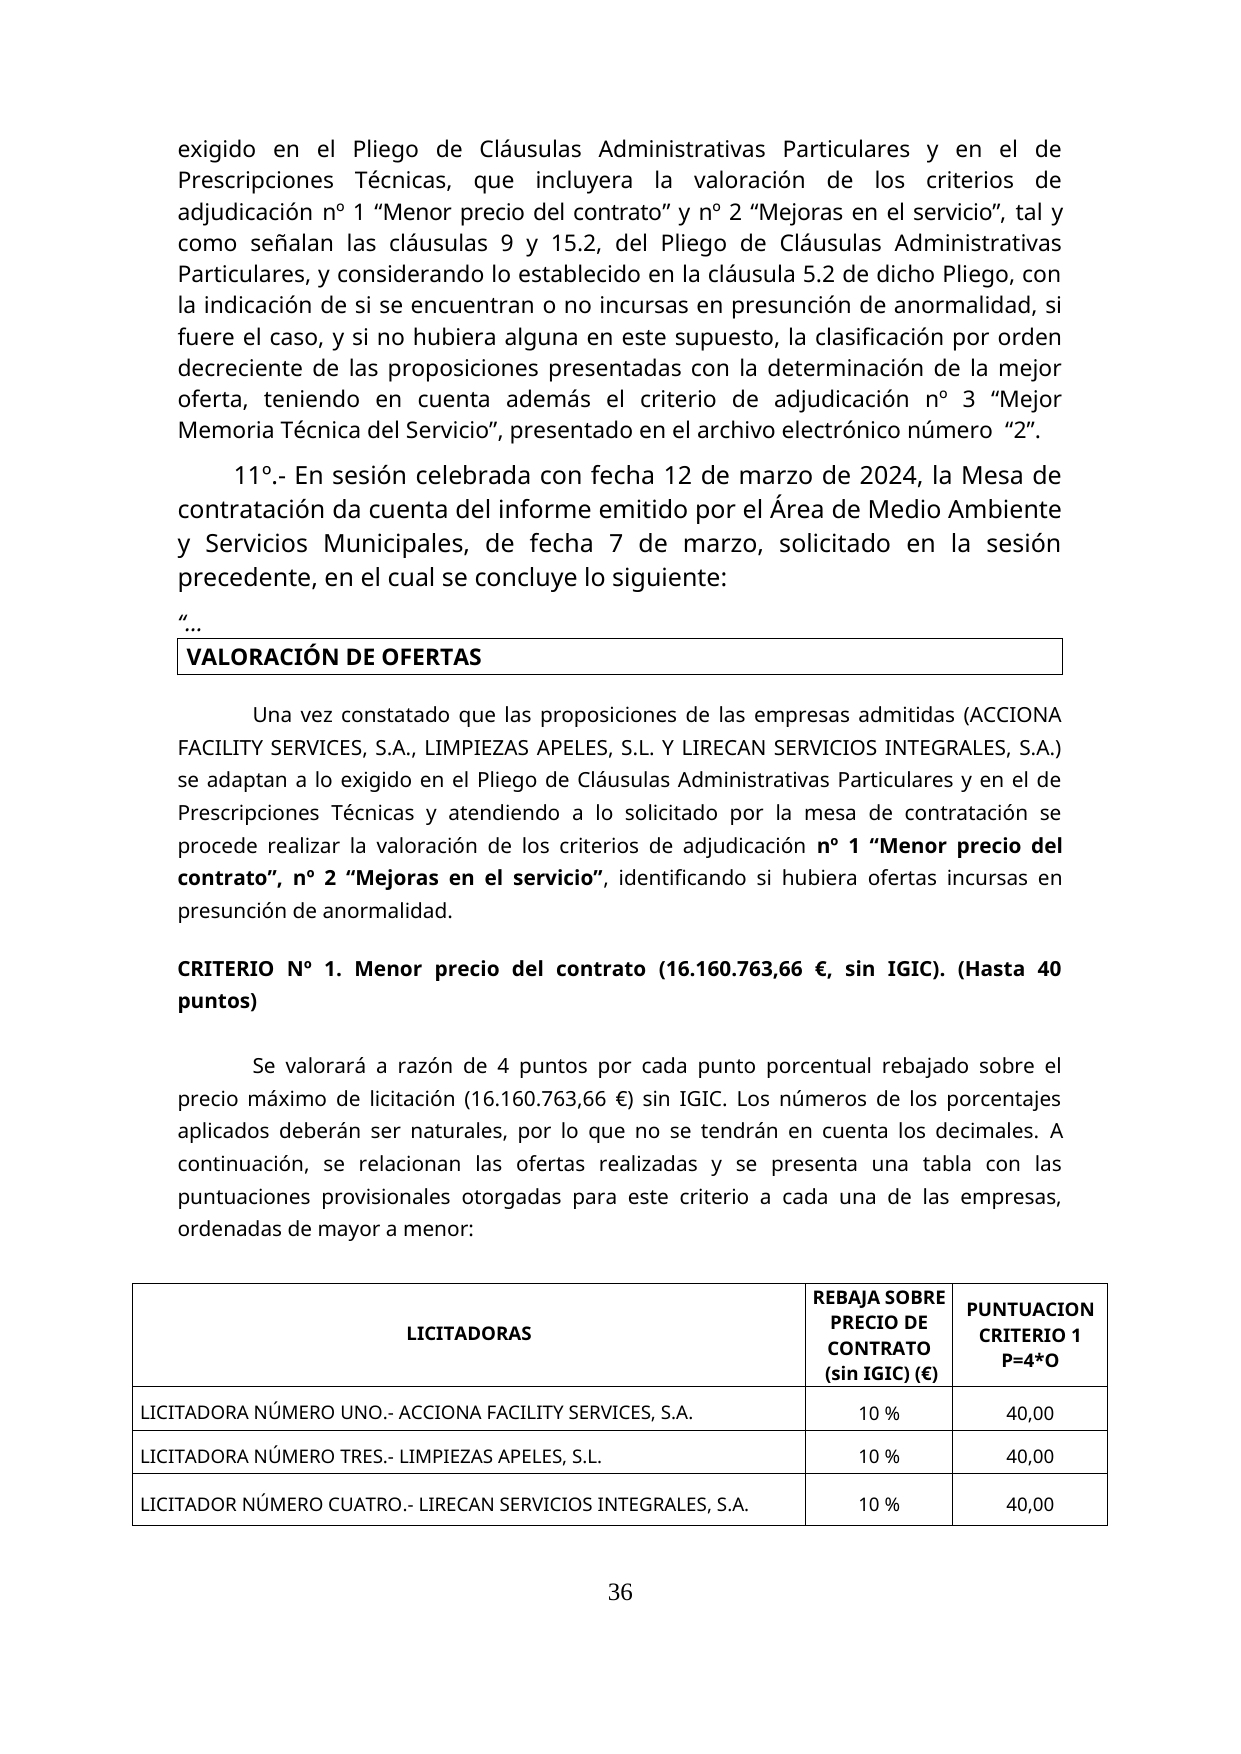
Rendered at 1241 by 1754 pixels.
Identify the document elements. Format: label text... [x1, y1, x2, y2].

text 11º.- En sesión celebrada con fecha 12 de marzo de 2024, la Mesa de contratación da cuenta del informe emitido por el Área de Medio Ambiente y Servicios Municipales, de fecha 7 de marzo, solicitado en la sesión precedente, en el cual se concluye lo siguiente: [177, 458, 1063, 594]
text Una vez constatado que las proposiciones de las empresas admitidas (ACCIONA FACILITY SERVICES, S.A., LIMPIEZAS APELES, S.L. Y LIRECAN SERVICIOS INTEGRALES, S.A.) se adaptan a lo exigido en el Pliego de Cláusulas Administrativas Particulares y en el de Prescripciones Técnicas y atendiendo a lo solicitado por la mesa de contratación se procede realizar la valoración de los criterios de adjudicación nº 1 “Menor precio del contrato”, nº 2 “Mejoras en el servicio”, identificando si hubiera ofertas incursas en presunción de anormalidad. [177, 700, 1063, 924]
table_cell LICITADORA NÚMERO TRES.- LIMPIEZAS APELES, S.L. [133, 1431, 805, 1473]
table_cell 40,00 [953, 1431, 1107, 1473]
text Se valorará a razón de 4 puntos por cada punto porcentual rebajado sobre el precio máximo de licitación (16.160.763,66 €) sin IGIC. Los números de los porcentajes aplicados deberán ser naturales, por lo que no se tendrán en cuenta los decimales. A continuación, se relacionan las ofertas realizadas y se presenta una tabla con las puntuaciones provisionales otorgadas para este criterio a cada una de las empresas, ordenadas de mayor a menor: [177, 1051, 1063, 1243]
table_header LICITADORAS [133, 1284, 805, 1386]
table_cell LICITADORA NÚMERO UNO.- ACCIONA FACILITY SERVICES, S.A. [133, 1387, 805, 1429]
table_cell 40,00 [953, 1474, 1107, 1525]
text CRITERIO Nº 1. Menor precio del contrato (16.160.763,66 €, sin IGIC). (Hasta 40 puntos) [177, 954, 1063, 1015]
table_header REBAJA SOBRE PRECIO DE CONTRATO (sin IGIC) (€) [806, 1284, 952, 1386]
table_cell 10 % [806, 1431, 952, 1473]
text “… [177, 607, 1063, 638]
table_cell 10 % [806, 1474, 952, 1525]
table_cell 10 % [806, 1387, 952, 1429]
text exigido en el Pliego de Cláusulas Administrativas Particulares y en el de Prescripciones Técnicas, que incluyera la valoración de los criterios de adjudicación nº 1 “Menor precio del contrato” y nº 2 “Mejoras en el servicio”, tal y como señalan las cláusulas 9 y 15.2, del Pliego de Cláusulas Administrativas Particulares, y considerando lo establecido en la cláusula 5.2 de dicho Pliego, con la indicación de si se encuentran o no incursas en presunción de anormalidad, si fuere el caso, y si no hubiera alguna en este supuesto, la clasificación por orden decreciente de las proposiciones presentadas con la determinación de la mejor oferta, teniendo en cuenta además el criterio de adjudicación nº 3 “Mejor Memoria Técnica del Servicio”, presentado en el archivo electrónico número “2”. [177, 133, 1063, 445]
text VALORACIÓN DE OFERTAS [178, 639, 1062, 674]
table_cell 40,00 [953, 1387, 1107, 1429]
table_header PUNTUACION CRITERIO 1 P=4*O [953, 1284, 1107, 1386]
table_cell LICITADOR NÚMERO CUATRO.- LIRECAN SERVICIOS INTEGRALES, S.A. [133, 1474, 805, 1525]
